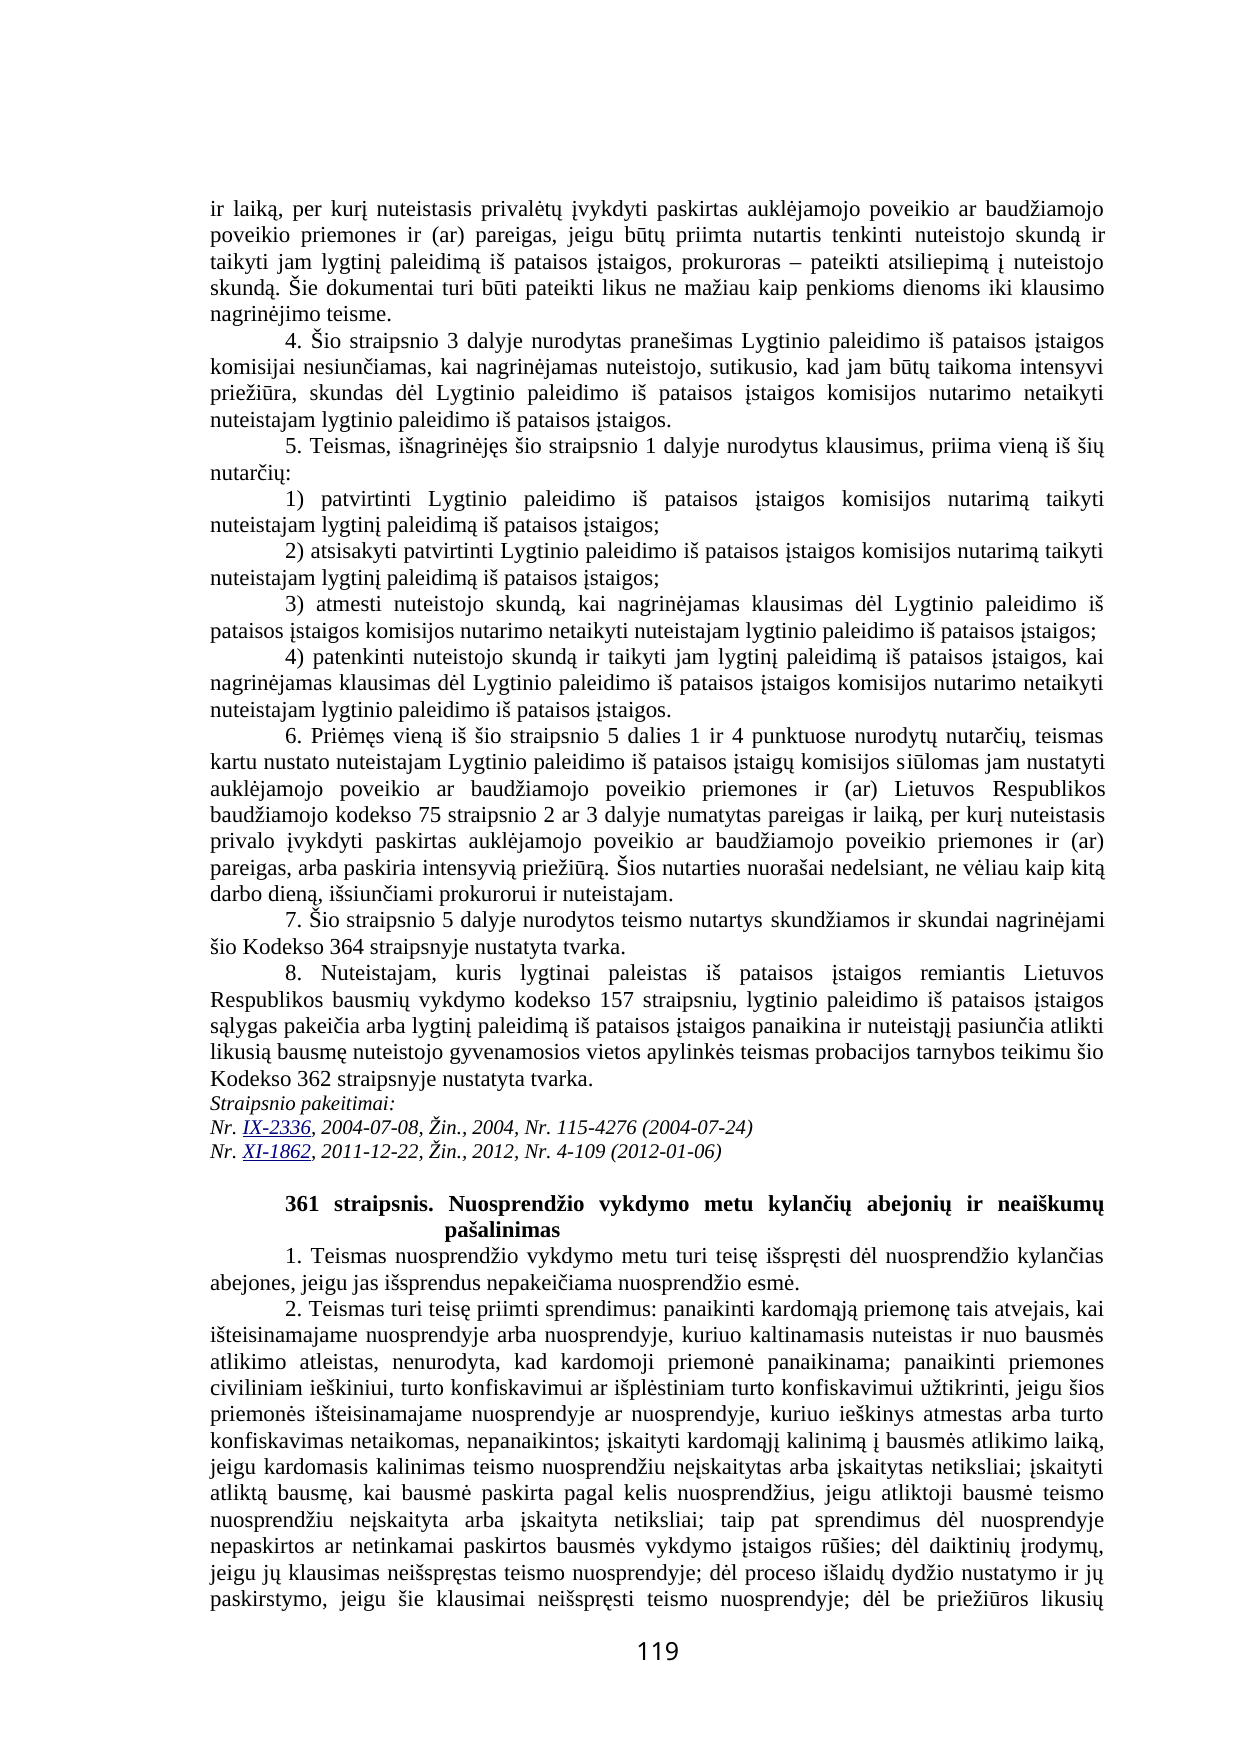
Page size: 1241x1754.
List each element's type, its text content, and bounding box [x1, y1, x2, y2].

text 2. Teismas turi teisę priimti sprendimus: panaikinti kardomąją priemonę tais atvejais, kai išteisinamajame nuosprendyje arba nuosprendyje, kuriuo kaltinamasis nuteistas ir nuo bausmės atlikimo atleistas, nenurodyta, kad kardomoji priemonė panaikinama; panaikinti priemones civiliniam ieškiniui, turto konfiskavimui ar išplėstiniam turto konfiskavimui užtikrinti, jeigu šios priemonės išteisinamajame nuosprendyje ar nuosprendyje, kuriuo ieškinys atmestas arba turto konfiskavimas netaikomas, nepanaikintos; įskaityti kardomąjį kalinimą į bausmės atlikimo laiką, jeigu kardomasis kalinimas teismo nuosprendžiu neįskaitytas arba įskaitytas netiksliai; įskaityti atliktą bausmę, kai bausmė paskirta pagal kelis nuosprendžius, jeigu atliktoji bausmė teismo nuosprendžiu neįskaityta arba įskaityta netiksliai; taip pat sprendimus dėl nuosprendyje nepaskirtos ar netinkamai paskirtos bausmės vykdymo įstaigos rūšies; dėl daiktinių įrodymų, jeigu jų klausimas neišspręstas teismo nuosprendyje; dėl proceso išlaidų dydžio nustatymo ir jų paskirstymo, jeigu šie klausimai neišspręsti teismo nuosprendyje; dėl be priežiūros likusių [210, 1295, 1106, 1611]
text 5. Teismas, išnagrinėjęs šio straipsnio 1 dalyje nurodytus klausimus, priima vieną iš šių nutarčių: [210, 432, 1106, 485]
text 361 straipsnis. Nuosprendžio vykdymo metu kylančių abejonių ir neaiškumų pašalinimas [285, 1189, 1106, 1242]
text 1. Teismas nuosprendžio vykdymo metu turi teisę išspręsti dėl nuosprendžio kylančias abejones, jeigu jas išsprendus nepakeičiama nuosprendžio esmė. [210, 1242, 1106, 1295]
list 4) patenkinti nuteistojo skundą ir taikyti jam lygtinį paleidimą iš pataisos įstaigos, kai nagrinėjamas klausimas dėl Lygtinio paleidimo iš pataisos įstaigos komisijos nutarimo netaikyti nuteistajam lygtinio paleidimo iš pataisos įstaigos. [210, 643, 1106, 722]
text 7. Šio straipsnio 5 dalyje nurodytos teismo nutartys skundžiamos ir skundai nagrinėjami šio Kodekso 364 straipsnyje nustatyta tvarka. [210, 907, 1106, 959]
text Nr. XI-1862, 2011-12-22, Žin., 2012, Nr. 4-109 (2012-01-06) [210, 1139, 1106, 1163]
list 3) atmesti nuteistojo skundą, kai nagrinėjamas klausimas dėl Lygtinio paleidimo iš pataisos įstaigos komisijos nutarimo netaikyti nuteistajam lygtinio paleidimo iš pataisos įstaigos; [210, 590, 1106, 643]
list 1) patvirtinti Lygtinio paleidimo iš pataisos įstaigos komisijos nutarimą taikyti nuteistajam lygtinį paleidimą iš pataisos įstaigos; [210, 485, 1106, 538]
text 4. Šio straipsnio 3 dalyje nurodytas pranešimas Lygtinio paleidimo iš pataisos įstaigos komisijai nesiunčiamas, kai nagrinėjamas nuteistojo, sutikusio, kad jam būtų taikoma intensyvi priežiūra, skundas dėl Lygtinio paleidimo iš pataisos įstaigos komisijos nutarimo netaikyti nuteistajam lygtinio paleidimo iš pataisos įstaigos. [210, 327, 1106, 432]
list 2) atsisakyti patvirtinti Lygtinio paleidimo iš pataisos įstaigos komisijos nutarimą taikyti nuteistajam lygtinį paleidimą iš pataisos įstaigos; [210, 538, 1106, 590]
text 6. Priėmęs vieną iš šio straipsnio 5 dalies 1 ir 4 punktuose nurodytų nutarčių, teismas kartu nustato nuteistajam Lygtinio paleidimo iš pataisos įstaigų komisijos siūlomas jam nustatyti auklėjamojo poveikio ar baudžiamojo poveikio priemones ir (ar) Lietuvos Respublikos baudžiamojo kodekso 75 straipsnio 2 ar 3 dalyje numatytas pareigas ir laiką, per kurį nuteistasis privalo įvykdyti paskirtas auklėjamojo poveikio ar baudžiamojo poveikio priemones ir (ar) pareigas, arba paskiria intensyvią priežiūrą. Šios nutarties nuorašai nedelsiant, ne vėliau kaip kitą darbo dieną, išsiunčiami prokurorui ir nuteistajam. [210, 722, 1106, 907]
text Nr. IX-2336, 2004-07-08, Žin., 2004, Nr. 115-4276 (2004-07-24) [210, 1115, 1106, 1139]
text 8. Nuteistajam, kuris lygtinai paleistas iš pataisos įstaigos remiantis Lietuvos Respublikos bausmių vykdymo kodekso 157 straipsniu, lygtinio paleidimo iš pataisos įstaigos sąlygas pakeičia arba lygtinį paleidimą iš pataisos įstaigos panaikina ir nuteistąjį pasiunčia atlikti likusią bausmę nuteistojo gyvenamosios vietos apylinkės teismas probacijos tarnybos teikimu šio Kodekso 362 straipsnyje nustatyta tvarka. [210, 959, 1106, 1091]
text ir laiką, per kurį nuteistasis privalėtų įvykdyti paskirtas auklėjamojo poveikio ar baudžiamojo poveikio priemones ir (ar) pareigas, jeigu būtų priimta nutartis tenkinti nuteistojo skundą ir taikyti jam lygtinį paleidimą iš pataisos įstaigos, prokuroras – pateikti atsiliepimą į nuteistojo skundą. Šie dokumentai turi būti pateikti likus ne mažiau kaip penkioms dienoms iki klausimo nagrinėjimo teisme. [210, 195, 1106, 327]
text Straipsnio pakeitimai: [210, 1091, 1106, 1115]
